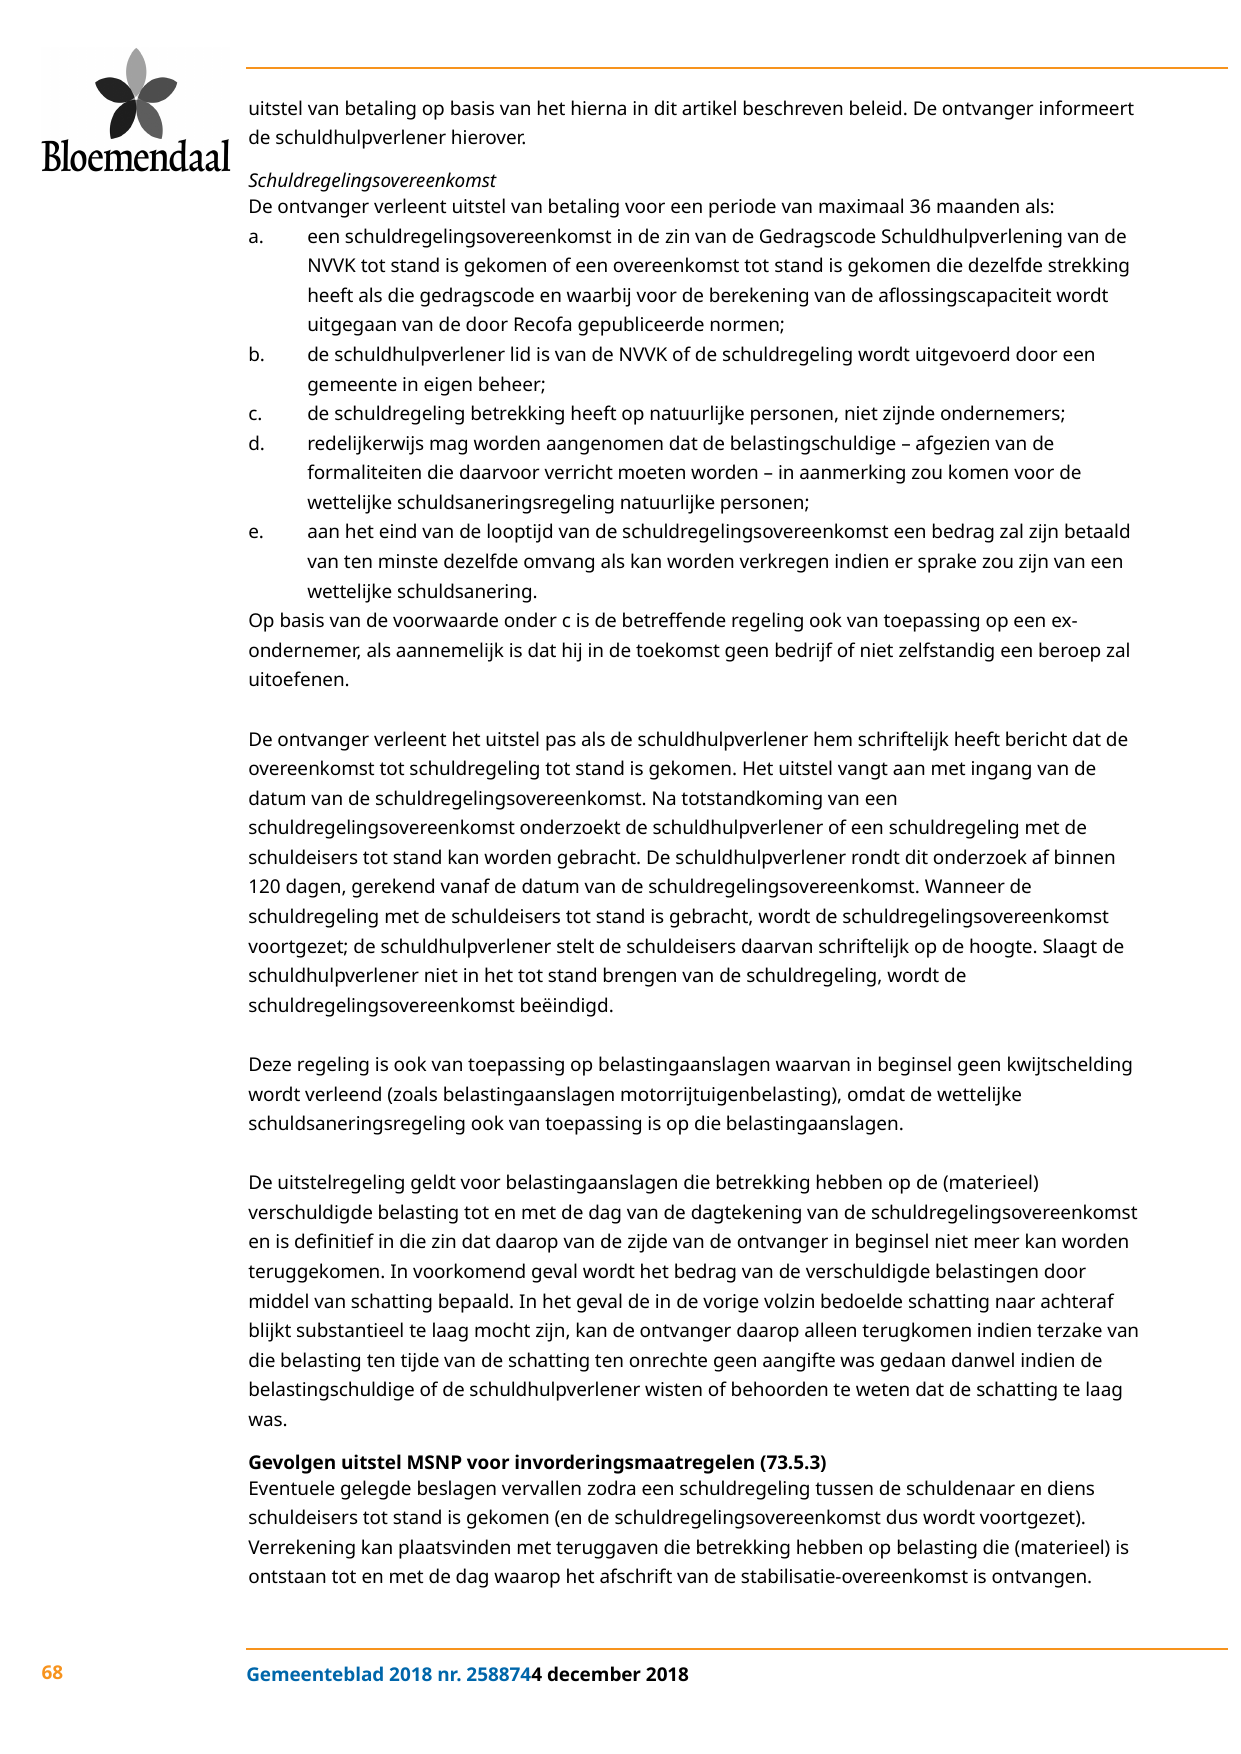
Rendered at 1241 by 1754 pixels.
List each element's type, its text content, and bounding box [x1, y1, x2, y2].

picture [41, 47, 231, 172]
text uitstel van betaling op basis van het hierna in dit artikel beschreven beleid. De ontvanger informeert de schuldhulpverlener hierover. [248, 95, 1152, 150]
text Schuldregelingsovereenkomst [248, 167, 1152, 193]
list aan het eind van de looptijd van de schuldregelingsovereenkomst een bedrag zal zijn betaald van ten minste dezelfde omvang als kan worden verkregen indien er sprake zou zijn van een wettelijke schuldsanering. [248, 519, 1152, 603]
text De ontvanger verleent uitstel van betaling voor een periode van maximaal 36 maanden als: [248, 193, 1152, 219]
list een schuldregelingsovereenkomst in de zin van de Gedragscode Schuldhulpverlening van de NVVK tot stand is gekomen of een overeenkomst tot stand is gekomen die dezelfde strekking heeft als die gedragscode en waarbij voor de berekening van de aflossingscapaciteit wordt uitgegaan van de door Recofa gepubliceerde normen; [248, 223, 1152, 337]
list de schuldregeling betrekking heeft op natuurlijke personen, niet zijnde ondernemers; [248, 400, 1152, 426]
text Gevolgen uitstel MSNP voor invorderingsmaatregelen (73.5.3) [248, 1449, 1152, 1475]
text Deze regeling is ook van toepassing op belastingaanslagen waarvan in beginsel geen kwijtschelding wordt verleend (zoals belastingaanslagen motorrijtuigenbelasting), omdat de wettelijke schuldsaneringsregeling ook van toepassing is op die belastingaanslagen. [248, 1051, 1152, 1136]
list redelijkerwijs mag worden aangenomen dat de belastingschuldige – afgezien van de formaliteiten die daarvoor verricht moeten worden – in aanmerking zou komen voor de wettelijke schuldsaneringsregeling natuurlijke personen; [248, 430, 1152, 515]
text Op basis van de voorwaarde onder c is de betreffende regeling ook van toepassing op een ex-ondernemer, als aannemelijk is dat hij in de toekomst geen bedrijf of niet zelfstandig een beroep zal uitoefenen. [248, 607, 1152, 692]
text De uitstelregeling geldt voor belastingaanslagen die betrekking hebben op de (materieel) verschuldigde belasting tot en met de dag van de dagtekening van de schuldregelingsovereenkomst en is definitief in die zin dat daarop van de zijde van de ontvanger in beginsel niet meer kan worden teruggekomen. In voorkomend geval wordt het bedrag van de verschuldigde belastingen door middel van schatting bepaald. In het geval de in de vorige volzin bedoelde schatting naar achteraf blijkt substantieel te laag mocht zijn, kan de ontvanger daarop alleen terugkomen indien terzake van die belasting ten tijde van de schatting ten onrechte geen aangifte was gedaan danwel indien de belastingschuldige of de schuldhulpverlener wisten of behoorden te weten dat de schatting te laag was. [248, 1169, 1152, 1432]
text Eventuele gelegde beslagen vervallen zodra een schuldregeling tussen de schuldenaar en diens schuldeisers tot stand is gekomen (en de schuldregelingsovereenkomst dus wordt voortgezet). Verrekening kan plaatsvinden met teruggaven die betrekking hebben op belasting die (materieel) is ontstaan tot en met de dag waarop het afschrift van de stabilisatie-overeenkomst is ontvangen. [248, 1475, 1152, 1589]
text De ontvanger verleent het uitstel pas als de schuldhulpverlener hem schriftelijk heeft bericht dat de overeenkomst tot schuldregeling tot stand is gekomen. Het uitstel vangt aan met ingang van de datum van de schuldregelingsovereenkomst. Na totstandkoming van een schuldregelingsovereenkomst onderzoekt de schuldhulpverlener of een schuldregeling met de schuldeisers tot stand kan worden gebracht. De schuldhulpverlener rondt dit onderzoek af binnen 120 dagen, gerekend vanaf de datum van de schuldregelingsovereenkomst. Wanneer de schuldregeling met de schuldeisers tot stand is gebracht, wordt de schuldregelingsovereenkomst voortgezet; de schuldhulpverlener stelt de schuldeisers daarvan schriftelijk op de hoogte. Slaagt de schuldhulpverlener niet in het tot stand brengen van de schuldregeling, wordt de schuldregelingsovereenkomst beëindigd. [248, 726, 1152, 1018]
list de schuldhulpverlener lid is van de NVVK of de schuldregeling wordt uitgevoerd door een gemeente in eigen beheer; [248, 341, 1152, 396]
